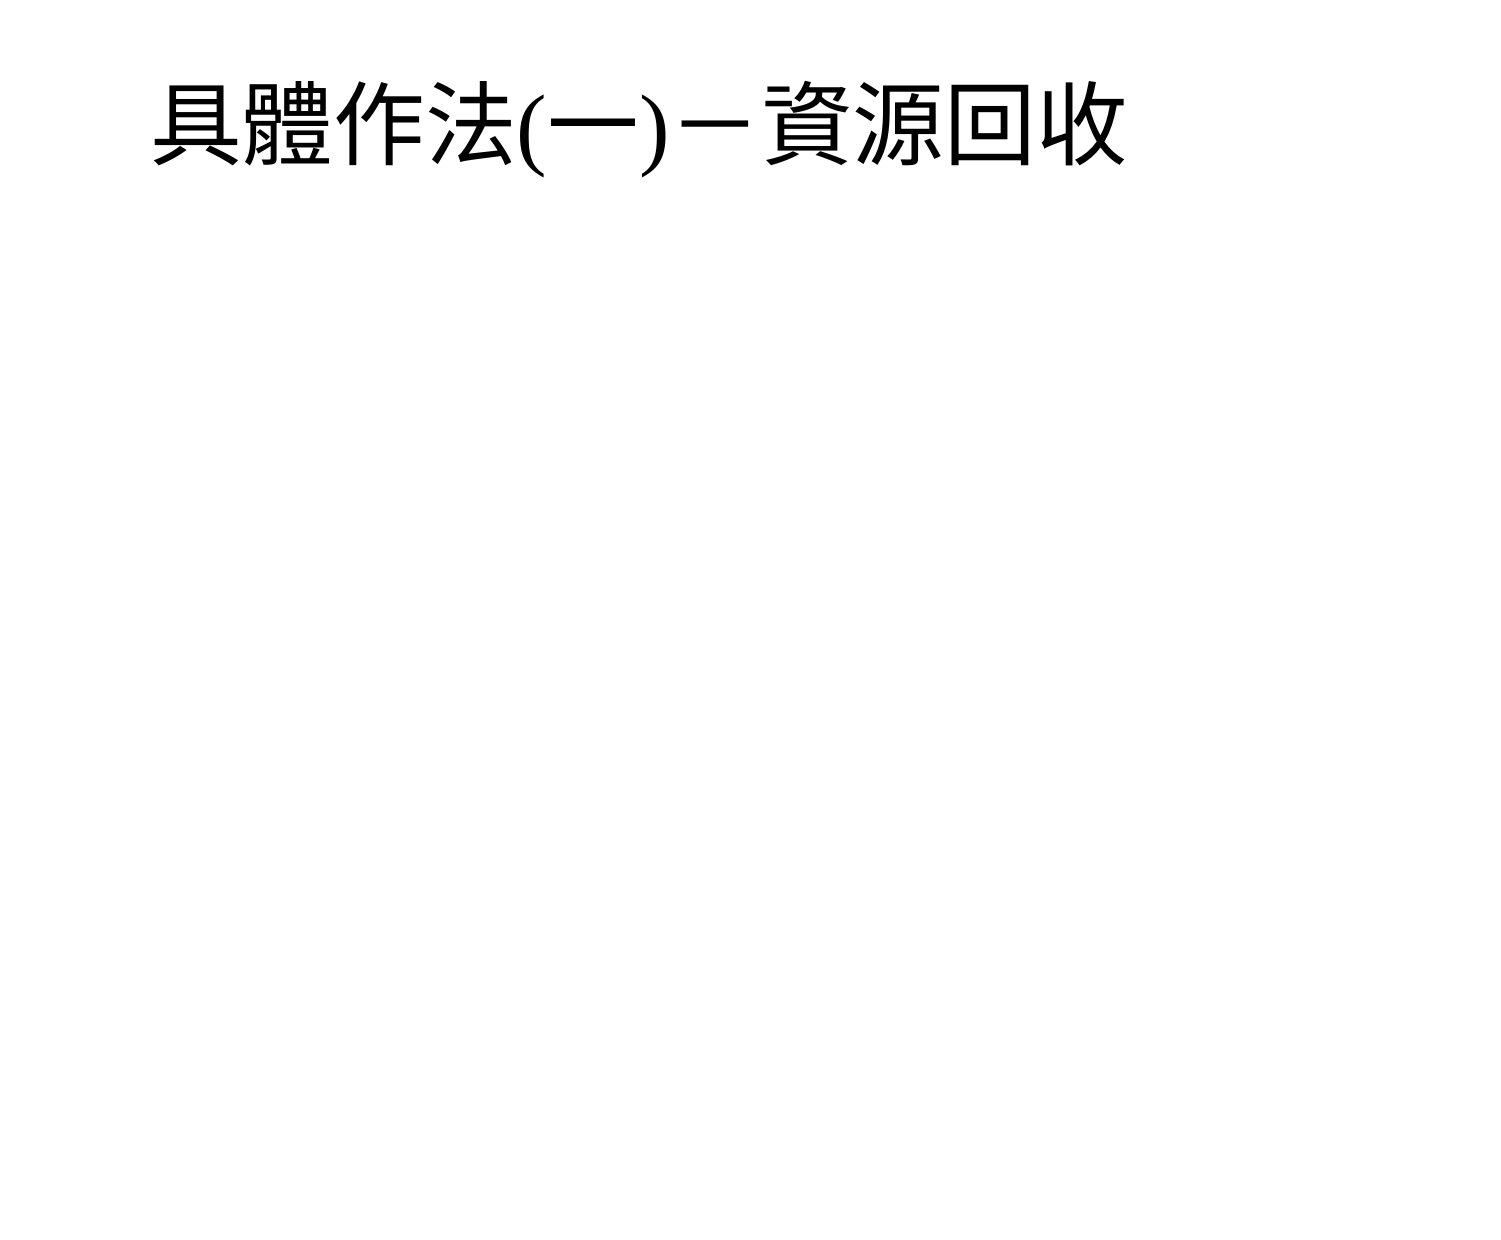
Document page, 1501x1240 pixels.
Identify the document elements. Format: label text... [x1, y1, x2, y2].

text 具體作法(一)－資源回收 [150, 52, 1500, 185]
